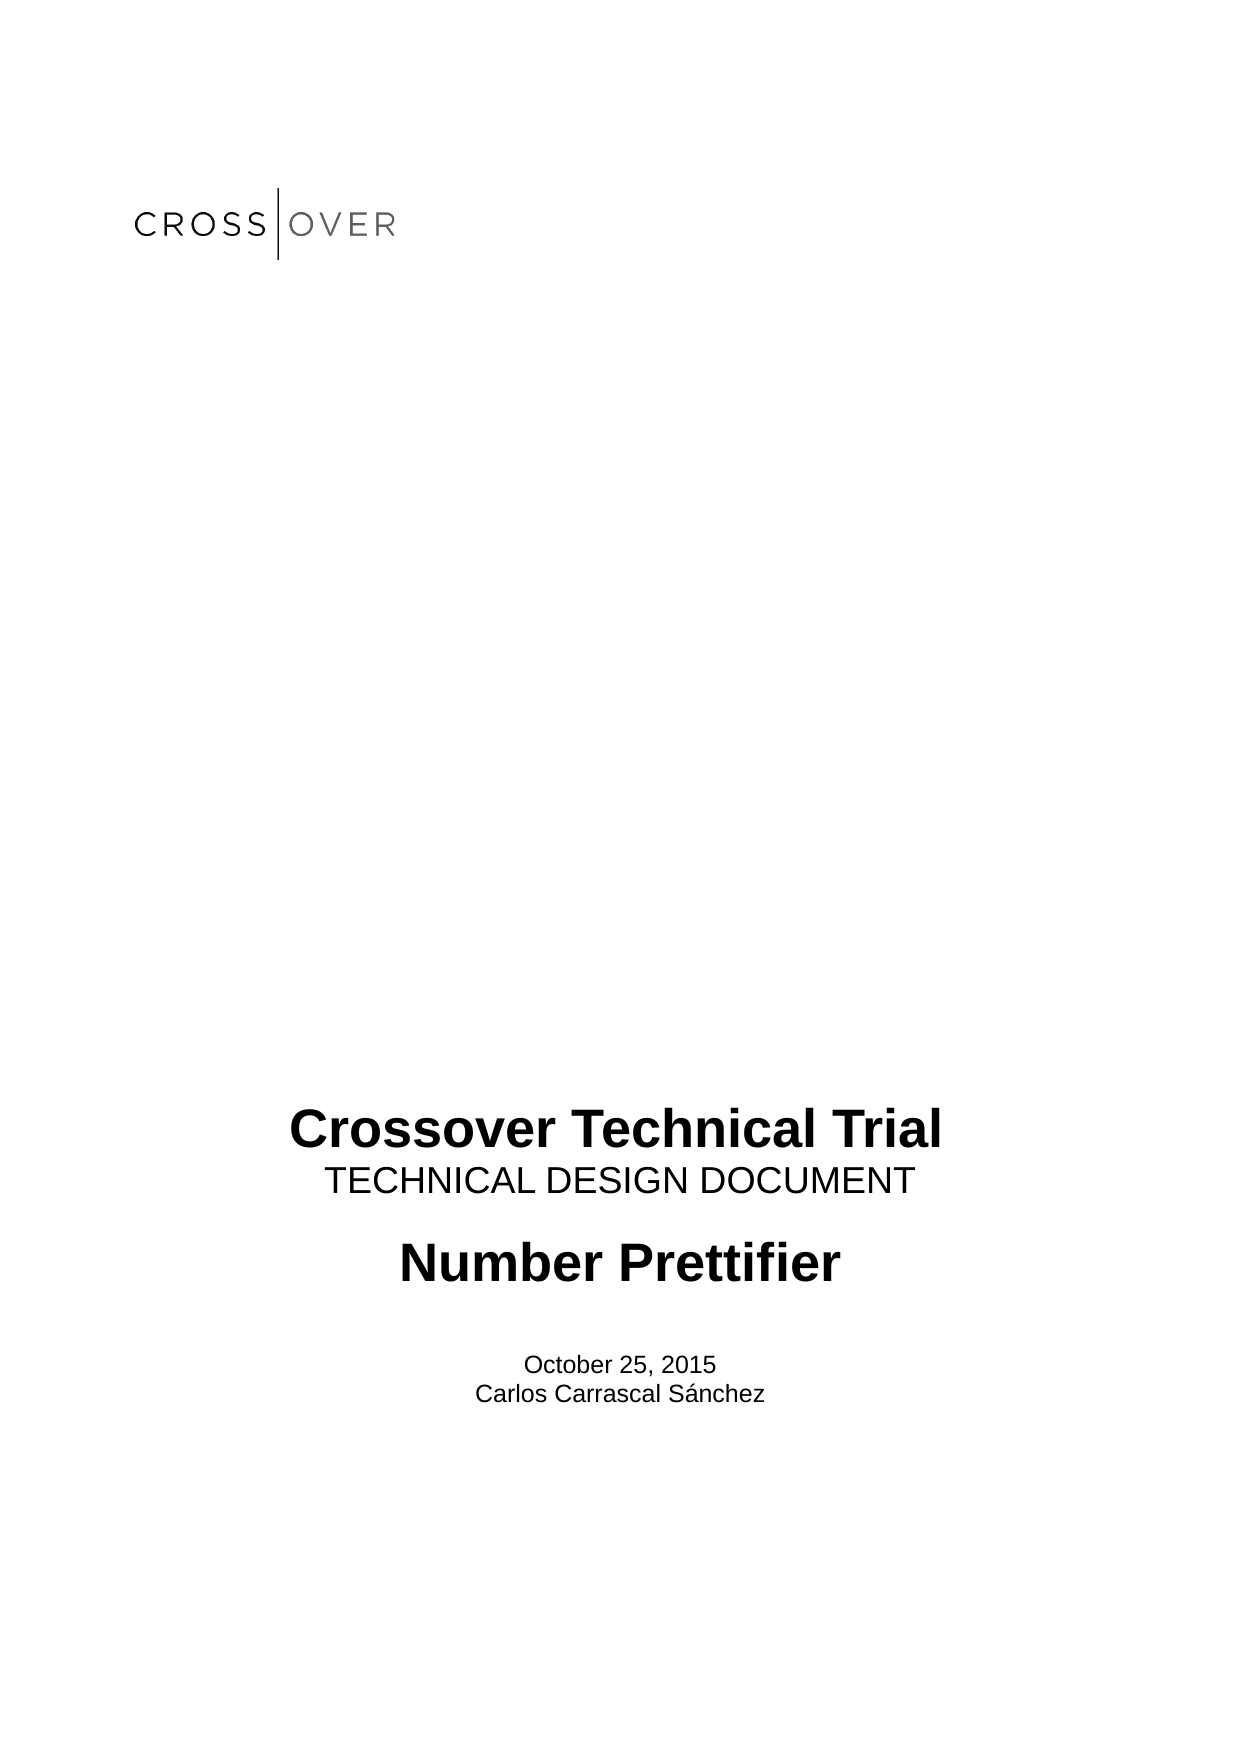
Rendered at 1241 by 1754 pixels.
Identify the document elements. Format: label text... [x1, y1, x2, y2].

text TECHNICAL DESIGN DOCUMENT [118, 1159, 1122, 1202]
picture [135, 188, 395, 260]
text Crossover Technical Trial [118, 1096, 1122, 1159]
text October 25, 2015 [118, 1350, 1122, 1379]
text Carlos Carrascal Sánchez [118, 1379, 1122, 1408]
text Number Prettifier [118, 1231, 1122, 1293]
